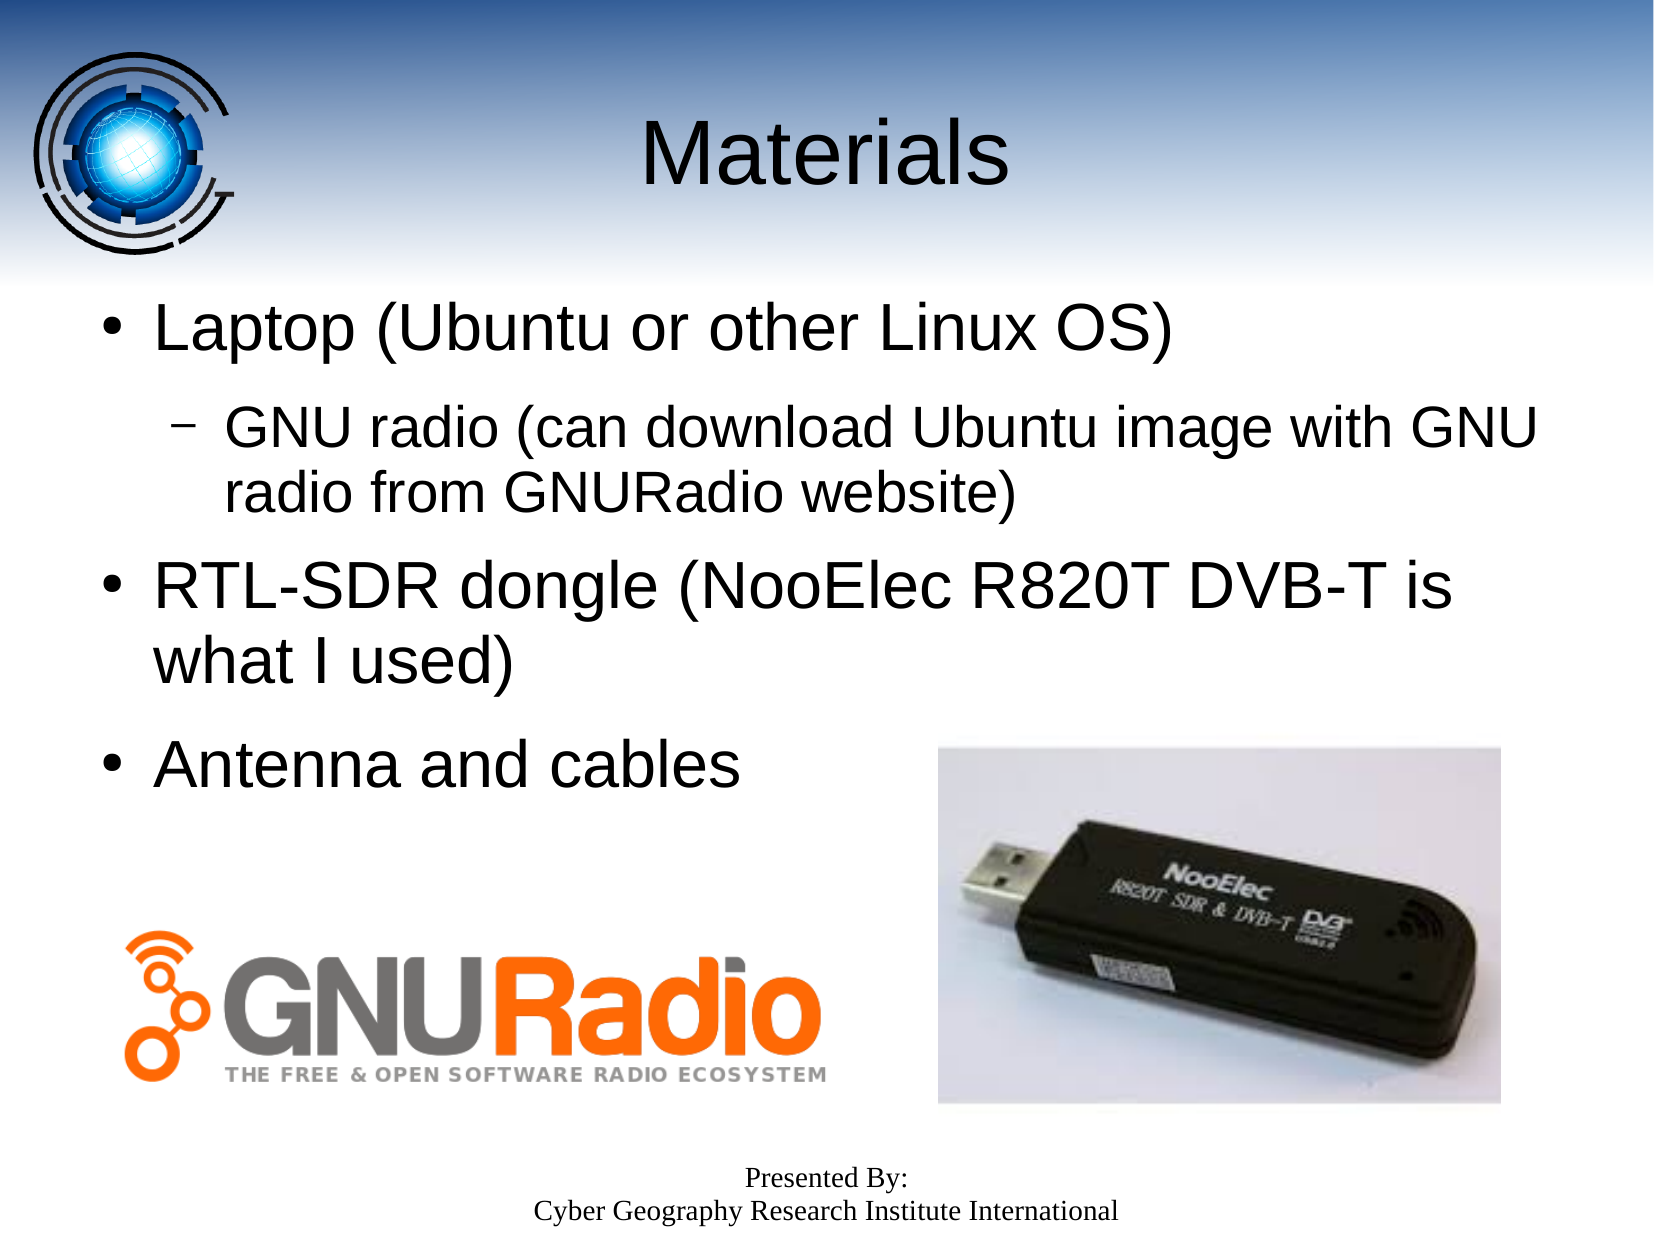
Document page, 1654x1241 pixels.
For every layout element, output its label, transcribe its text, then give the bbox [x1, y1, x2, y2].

list Laptop (Ubuntu or other Linux OS) GNU radio (can download Ubuntu image with GNU radio from GNURadio website) RTL-SDR dongle (NooElec R820T DVB-T is what I used) Antenna and cables [82, 290, 1571, 1010]
picture [938, 659, 1501, 1192]
title Materials [82, 49, 1571, 257]
picture [18, 44, 259, 261]
picture [109, 921, 841, 1091]
